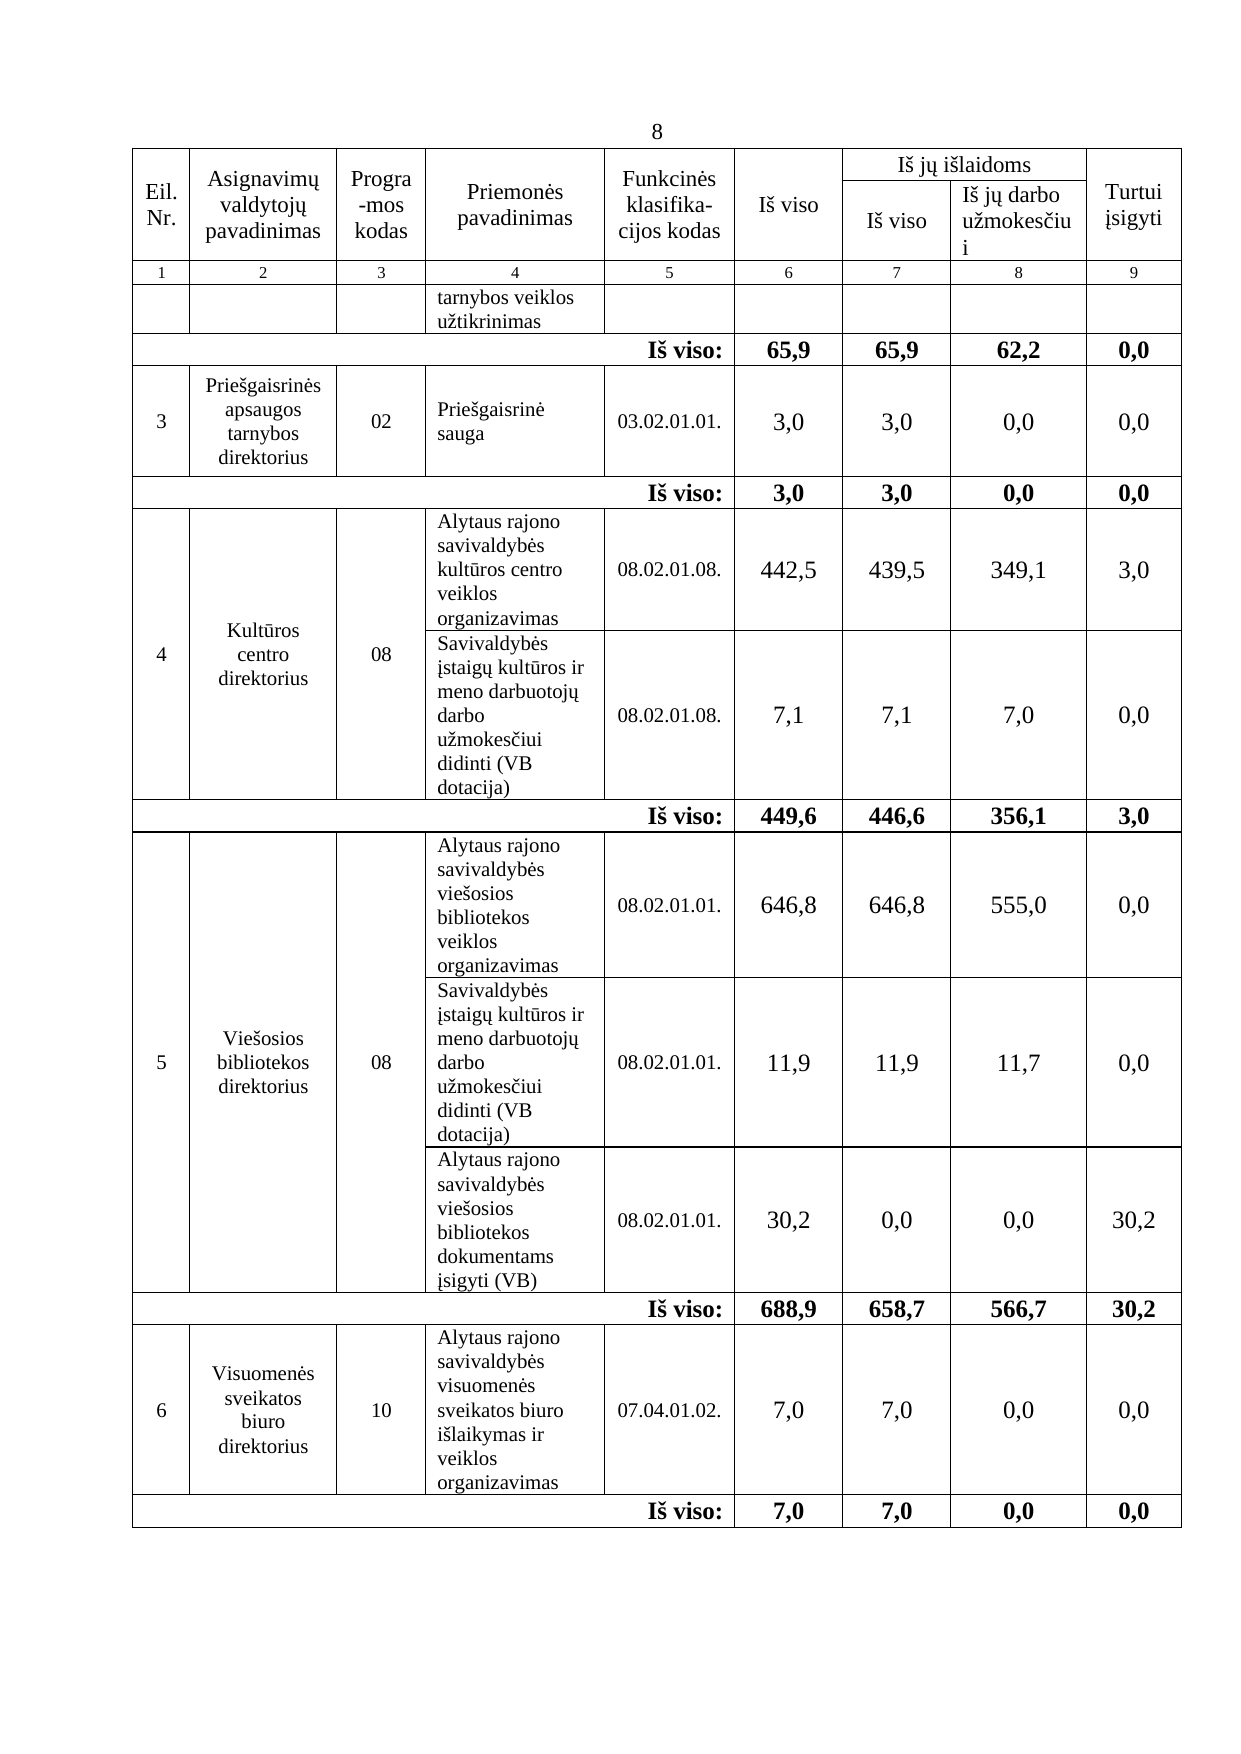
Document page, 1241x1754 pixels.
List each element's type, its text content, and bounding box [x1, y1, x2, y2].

table_cell [133, 285, 189, 333]
table_cell 555,0 [951, 833, 1086, 977]
table_cell Iš viso: [133, 477, 734, 508]
table_cell 11,7 [951, 978, 1086, 1146]
table_cell 6 [133, 1325, 189, 1494]
table_cell 0,0 [843, 1148, 950, 1292]
table_header Funkcinės klasifika-cijos kodas [605, 149, 734, 260]
table_cell tarnybos veiklos užtikrinimas [426, 285, 604, 333]
table_cell [951, 285, 1086, 333]
table_cell 3,0 [843, 477, 950, 508]
table_cell 11,9 [735, 978, 842, 1146]
table_cell 62,2 [951, 334, 1086, 365]
table_cell 7,0 [735, 1325, 842, 1494]
table_cell 11,9 [843, 978, 950, 1146]
table_cell 0,0 [951, 1325, 1086, 1494]
table_cell 3 [133, 366, 189, 476]
table_cell 07.04.01.02. [605, 1325, 734, 1494]
table_cell Savivaldybės įstaigų kultūros ir meno darbuotojų darbo užmokesčiui didinti (VB dotacija) [426, 631, 604, 799]
table_cell 65,9 [843, 334, 950, 365]
table_cell 08.02.01.08. [605, 631, 734, 799]
table_cell 5 [133, 833, 189, 1292]
table_cell [190, 285, 336, 333]
table_cell 3,0 [843, 366, 950, 476]
table_cell 0,0 [951, 477, 1086, 508]
table_cell 7,0 [951, 631, 1086, 799]
table_cell 0,0 [1087, 334, 1181, 365]
table_cell 02 [337, 366, 425, 476]
table_cell Iš viso: [133, 1293, 734, 1324]
table_cell Visuomenės sveikatos biuro direktorius [190, 1325, 336, 1494]
table_cell 0,0 [1087, 477, 1181, 508]
table_header Asignavimų valdytojų pavadinimas [190, 149, 336, 260]
table_cell 688,9 [735, 1293, 842, 1324]
table_cell 6 [735, 261, 842, 284]
table_cell Priešgaisrinės apsaugos tarnybos direktorius [190, 366, 336, 476]
table_cell Alytaus rajono savivaldybės visuomenės sveikatos biuro išlaikymas ir veiklos organizavimas [426, 1325, 604, 1494]
table_cell 442,5 [735, 509, 842, 629]
table_cell 08.02.01.01. [605, 833, 734, 977]
table_cell [843, 285, 950, 333]
table_header Progra-mos kodas [337, 149, 425, 260]
table_cell 8 [951, 261, 1086, 284]
table_cell Alytaus rajono savivaldybės kultūros centro veiklos organizavimas [426, 509, 604, 629]
table_cell 30,2 [735, 1148, 842, 1292]
table_header Iš viso [735, 149, 842, 260]
table_cell 0,0 [1087, 978, 1181, 1146]
table_cell 65,9 [735, 334, 842, 365]
table_cell Kultūros centro direktorius [190, 509, 336, 799]
table_cell 4 [426, 261, 604, 284]
table_cell 7,0 [843, 1325, 950, 1494]
table_cell Iš viso: [133, 334, 734, 365]
table_cell 30,2 [1087, 1148, 1181, 1292]
table_cell 3,0 [1087, 800, 1181, 831]
table_cell 356,1 [951, 800, 1086, 831]
table_cell Iš jų darbo užmokesčiui [951, 181, 1086, 260]
table_cell 7,1 [735, 631, 842, 799]
table_cell 0,0 [1087, 1325, 1181, 1494]
table_cell 446,6 [843, 800, 950, 831]
table_cell 646,8 [843, 833, 950, 977]
table_cell 03.02.01.01. [605, 366, 734, 476]
table_cell [1087, 285, 1181, 333]
table_cell 658,7 [843, 1293, 950, 1324]
table_cell 10 [337, 1325, 425, 1494]
table_cell Iš viso [843, 181, 950, 260]
table_cell 9 [1087, 261, 1181, 284]
table_cell 439,5 [843, 509, 950, 629]
table_cell Priešgaisrinė sauga [426, 366, 604, 476]
table_cell 08 [337, 509, 425, 799]
table_cell 4 [133, 509, 189, 799]
table_cell 0,0 [951, 1148, 1086, 1292]
table_header Turtui įsigyti [1087, 149, 1181, 260]
table_cell 7,0 [735, 1495, 842, 1527]
table_cell [605, 285, 734, 333]
table_cell 0,0 [1087, 366, 1181, 476]
table_cell Alytaus rajono savivaldybės viešosios bibliotekos dokumentams įsigyti (VB) [426, 1148, 604, 1292]
table_cell 0,0 [1087, 631, 1181, 799]
table_cell 0,0 [1087, 1495, 1181, 1527]
table_cell Iš viso: [133, 800, 734, 831]
table_cell 3,0 [735, 477, 842, 508]
table_cell 0,0 [951, 1495, 1086, 1527]
table_cell 7,0 [843, 1495, 950, 1527]
table_cell 449,6 [735, 800, 842, 831]
table_cell 3,0 [1087, 509, 1181, 629]
table_header Iš jų išlaidoms [843, 149, 1086, 180]
table_cell 08.02.01.01. [605, 978, 734, 1146]
table_cell 30,2 [1087, 1293, 1181, 1324]
table_cell Iš viso: [133, 1495, 734, 1527]
table_cell Alytaus rajono savivaldybės viešosios bibliotekos veiklos organizavimas [426, 833, 604, 977]
table_cell 5 [605, 261, 734, 284]
table_header Eil. Nr. [133, 149, 189, 260]
table_cell 7 [843, 261, 950, 284]
table_cell 566,7 [951, 1293, 1086, 1324]
table_cell 0,0 [1087, 833, 1181, 977]
table_cell 1 [133, 261, 189, 284]
table_cell 646,8 [735, 833, 842, 977]
table_cell 08 [337, 833, 425, 1292]
table_cell [735, 285, 842, 333]
table_cell 08.02.01.01. [605, 1148, 734, 1292]
table_cell 2 [190, 261, 336, 284]
table_cell Savivaldybės įstaigų kultūros ir meno darbuotojų darbo užmokesčiui didinti (VB dotacija) [426, 978, 604, 1146]
table_cell 7,1 [843, 631, 950, 799]
table_cell 0,0 [951, 366, 1086, 476]
table_cell [337, 285, 425, 333]
table_cell 349,1 [951, 509, 1086, 629]
table_cell 3,0 [735, 366, 842, 476]
table_cell Viešosios bibliotekos direktorius [190, 833, 336, 1292]
table_cell 08.02.01.08. [605, 509, 734, 629]
table_header Priemonės pavadinimas [426, 149, 604, 260]
table_cell 3 [337, 261, 425, 284]
